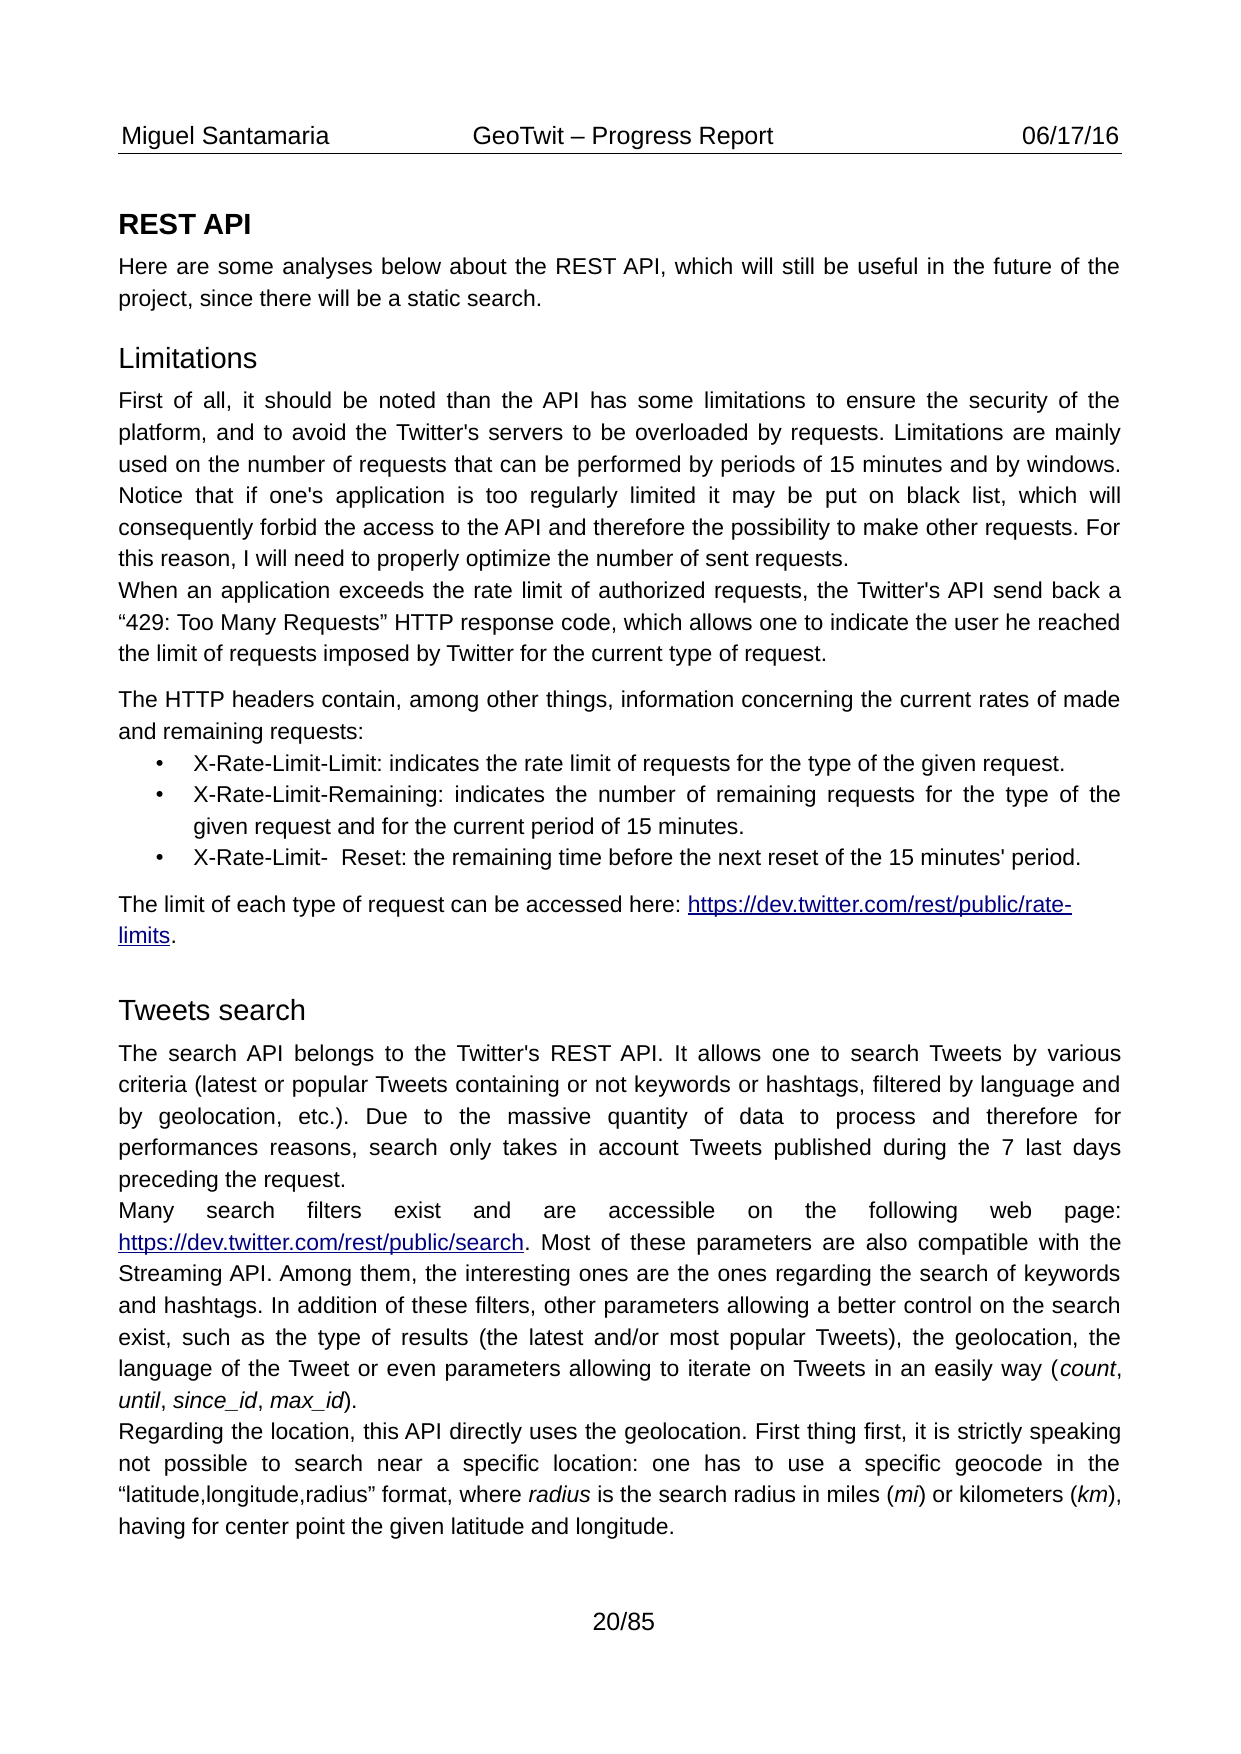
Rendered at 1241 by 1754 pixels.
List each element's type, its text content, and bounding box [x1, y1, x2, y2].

list X-Rate-Limit-Remaining: indicates the number of remaining requests for the type of the given request and for the current period of 15 minutes. [156, 781, 1122, 839]
list X-Rate-Limit-Limit: indicates the rate limit of requests for the type of the given request. [156, 749, 1122, 776]
text Here are some analyses below about the REST API, which will still be useful in the future of the project, since there will be a static search. [118, 253, 1122, 311]
subtitle REST API [118, 207, 1122, 241]
text First of all, it should be noted than the API has some limitations to ensure the security of the platform, and to avoid the Twitter's servers to be overloaded by requests. Limitations are mainly used on the number of requests that can be performed by periods of 15 minutes and by windows. Notice that if one's application is too regularly limited it may be put on black list, which will consequently forbid the access to the API and therefore the possibility to make other requests. For this reason, I will need to properly optimize the number of sent requests. [118, 387, 1122, 572]
text The HTTP headers contain, among other things, information concerning the current rates of made and remaining requests: [118, 686, 1122, 744]
subtitle Tweets search [118, 993, 1122, 1027]
list X-Rate-Limit- Reset: the remaining time before the next reset of the 15 minutes' period. [156, 844, 1122, 871]
text Many search filters exist and are accessible on the following web page: https://dev.twitter.com/rest/public/search. Most of these parameters are also compatible with the Streaming API. Among them, the interesting ones are the ones regarding the search of keywords and hashtags. In addition of these filters, other parameters allowing a better control on the search exist, such as the type of results (the latest and/or most popular Tweets), the geolocation, the language of the Tweet or even parameters allowing to iterate on Tweets in an easily way (count, until, since_id, max_id). [118, 1197, 1122, 1413]
text The search API belongs to the Twitter's REST API. It allows one to search Tweets by various criteria (latest or popular Tweets containing or not keywords or hashtags, filtered by language and by geolocation, etc.). Due to the massive quantity of data to process and therefore for performances reasons, search only takes in account Tweets published during the 7 last days preceding the request. [118, 1039, 1122, 1192]
text The limit of each type of request can be accessed here: https://dev.twitter.com/rest/public/rate-limits. [118, 891, 1122, 948]
text When an application exceeds the rate limit of authorized requests, the Twitter's API send back a “429: Too Many Requests” HTTP response code, which allows one to indicate the user he reached the limit of requests imposed by Twitter for the current type of request. [118, 577, 1122, 666]
text Regarding the location, this API directly uses the geolocation. First thing first, it is strictly speaking not possible to search near a specific location: one has to use a specific geocode in the “latitude,longitude,radius” format, where radius is the search radius in miles (mi) or kilometers (km), having for center point the given latitude and longitude. [118, 1418, 1122, 1539]
subtitle Limitations [118, 341, 1122, 375]
